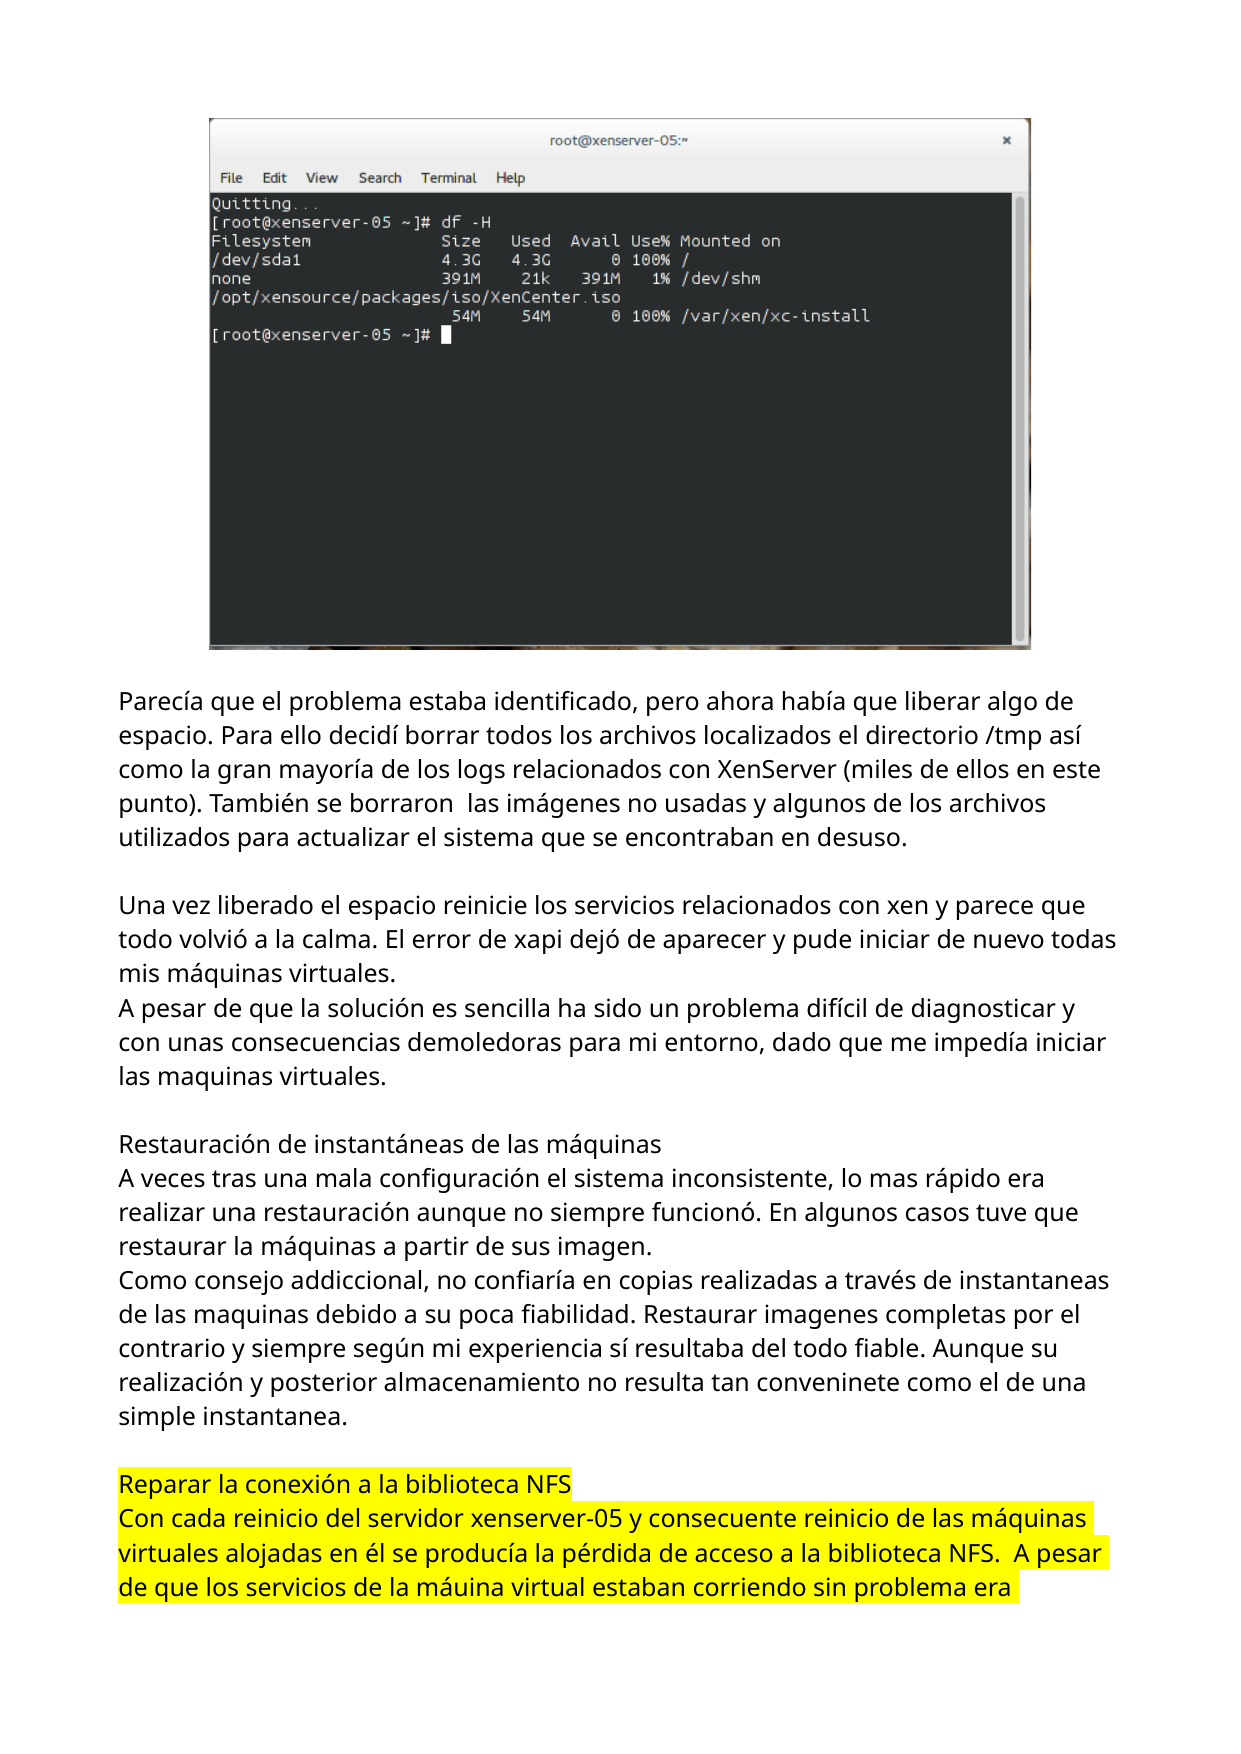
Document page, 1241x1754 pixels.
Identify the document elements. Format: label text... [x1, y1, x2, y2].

text Como consejo addiccional, no confiaría en copias realizadas a través de instantaneas de las maquinas debido a su poca fiabilidad. Restaurar imagenes completas por el contrario y siempre según mi experiencia sí resultaba del todo fiable. Aunque su realización y posterior almacenamiento no resulta tan conveninete como el de una simple instantanea. [118, 1263, 1122, 1433]
picture [209, 118, 1032, 650]
text A pesar de que la solución es sencilla ha sido un problema difícil de diagnosticar y con unas consecuencias demoledoras para mi entorno, dado que me impedía iniciar las maquinas virtuales. [118, 990, 1122, 1092]
text A veces tras una mala configuración el sistema inconsistente, lo mas rápido era realizar una restauración aunque no siempre funcionó. En algunos casos tuve que restaurar la máquinas a partir de sus imagen. [118, 1161, 1122, 1263]
text Una vez liberado el espacio reinicie los servicios relacionados con xen y parece que todo volvió a la calma. El error de xapi dejó de aparecer y pude iniciar de nuevo todas mis máquinas virtuales. [118, 888, 1122, 990]
text Restauración de instantáneas de las máquinas [118, 1126, 1122, 1161]
text Parecía que el problema estaba identificado, pero ahora había que liberar algo de espacio. Para ello decidí borrar todos los archivos localizados el directorio /tmp así como la gran mayoría de los logs relacionados con XenServer (miles de ellos en este punto). También se borraron las imágenes no usadas y algunos de los archivos utilizados para actualizar el sistema que se encontraban en desuso. [118, 684, 1122, 854]
text Reparar la conexión a la biblioteca NFS [118, 1467, 1122, 1501]
text Con cada reinicio del servidor xenserver-05 y consecuente reinicio de las máquinas virtuales alojadas en él se producía la pérdida de acceso a la biblioteca NFS. A pesar de que los servicios de la máuina virtual estaban corriendo sin problema era [118, 1501, 1122, 1603]
